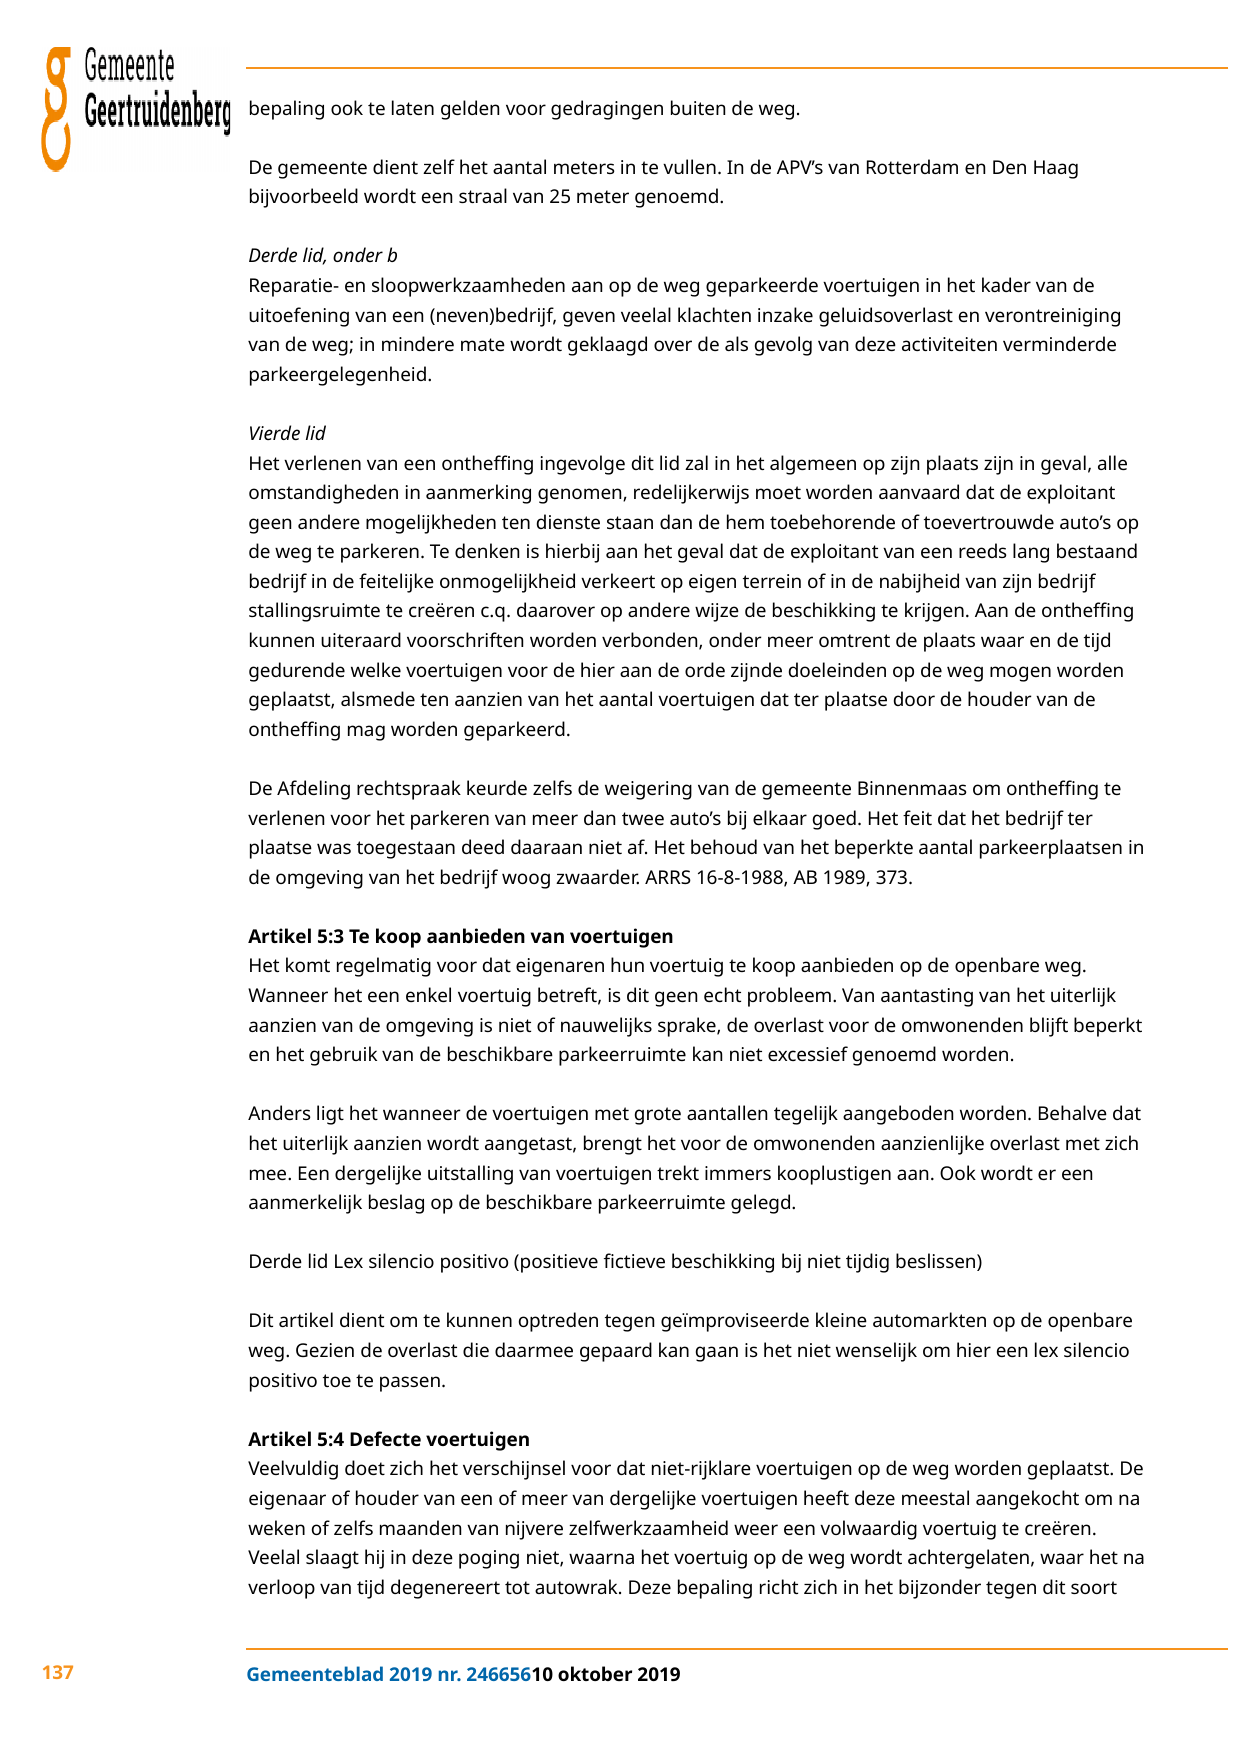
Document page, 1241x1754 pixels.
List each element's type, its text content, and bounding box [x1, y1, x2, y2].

text Derde lid Lex silencio positivo (positieve fictieve beschikking bij niet tijdig beslissen) [248, 1248, 1152, 1274]
text Artikel 5:4 Defecte voertuigen [248, 1426, 1152, 1452]
text De gemeente dient zelf het aantal meters in te vullen. In de APV’s van Rotterdam en Den Haag bijvoorbeeld wordt een straal van 25 meter genoemd. [248, 154, 1152, 209]
text De Afdeling rechtspraak keurde zelfs de weigering van de gemeente Binnenmaas om ontheffing te verlenen voor het parkeren van meer dan twee auto’s bij elkaar goed. Het feit dat het bedrijf ter plaatse was toegestaan deed daaraan niet af. Het behoud van het beperkte aantal parkeerplaatsen in de omgeving van het bedrijf woog zwaarder. ARRS 16-8-1988, AB 1989, 373. [248, 775, 1152, 890]
text Derde lid, onder b [248, 243, 1152, 268]
text Dit artikel dient om te kunnen optreden tegen geïmproviseerde kleine automarkten op de openbare weg. Gezien de overlast die daarmee gepaard kan gaan is het niet wenselijk om hier een lex silencio positivo toe te passen. [248, 1308, 1152, 1393]
picture [41, 47, 231, 172]
text Artikel 5:3 Te koop aanbieden van voertuigen [248, 923, 1152, 949]
text Veelvuldig doet zich het verschijnsel voor dat niet-rijklare voertuigen op de weg worden geplaatst. De eigenaar of houder van een of meer van dergelijke voertuigen heeft deze meestal aangekocht om na weken of zelfs maanden van nijvere zelfwerkzaamheid weer een volwaardig voertuig te creëren. Veelal slaagt hij in deze poging niet, waarna het voertuig op de weg wordt achtergelaten, waar het na verloop van tijd degenereert tot autowrak. Deze bepaling richt zich in het bijzonder tegen dit soort [248, 1456, 1152, 1600]
text Anders ligt het wanneer de voertuigen met grote aantallen tegelijk aangeboden worden. Behalve dat het uiterlijk aanzien wordt aangetast, brengt het voor de omwonenden aanzienlijke overlast met zich mee. Een dergelijke uitstalling van voertuigen trekt immers kooplustigen aan. Ook wordt er een aanmerkelijk beslag op de beschikbare parkeerruimte gelegd. [248, 1101, 1152, 1215]
text bepaling ook te laten gelden voor gedragingen buiten de weg. [248, 95, 1152, 121]
text Vierde lid [248, 420, 1152, 446]
text Reparatie- en sloopwerkzaamheden aan op de weg geparkeerde voertuigen in het kader van de uitoefening van een (neven)bedrijf, geven veelal klachten inzake geluidsoverlast en verontreiniging van de weg; in mindere mate wordt geklaagd over de als gevolg van deze activiteiten verminderde parkeergelegenheid. [248, 272, 1152, 387]
text Het verlenen van een ontheffing ingevolge dit lid zal in het algemeen op zijn plaats zijn in geval, alle omstandigheden in aanmerking genomen, redelijkerwijs moet worden aanvaard dat de exploitant geen andere mogelijkheden ten dienste staan dan de hem toebehorende of toevertrouwde auto’s op de weg te parkeren. Te denken is hierbij aan het geval dat de exploitant van een reeds lang bestaand bedrijf in de feitelijke onmogelijkheid verkeert op eigen terrein of in de nabijheid van zijn bedrijf stallingsruimte te creëren c.q. daarover op andere wijze de beschikking te krijgen. Aan de ontheffing kunnen uiteraard voorschriften worden verbonden, onder meer omtrent de plaats waar en de tijd gedurende welke voertuigen voor de hier aan de orde zijnde doeleinden op de weg mogen worden geplaatst, alsmede ten aanzien van het aantal voertuigen dat ter plaatse door de houder van de ontheffing mag worden geparkeerd. [248, 450, 1152, 742]
text Het komt regelmatig voor dat eigenaren hun voertuig te koop aanbieden op de openbare weg. Wanneer het een enkel voertuig betreft, is dit geen echt probleem. Van aantasting van het uiterlijk aanzien van de omgeving is niet of nauwelijks sprake, de overlast voor de omwonenden blijft beperkt en het gebruik van de beschikbare parkeerruimte kan niet excessief genoemd worden. [248, 953, 1152, 1067]
